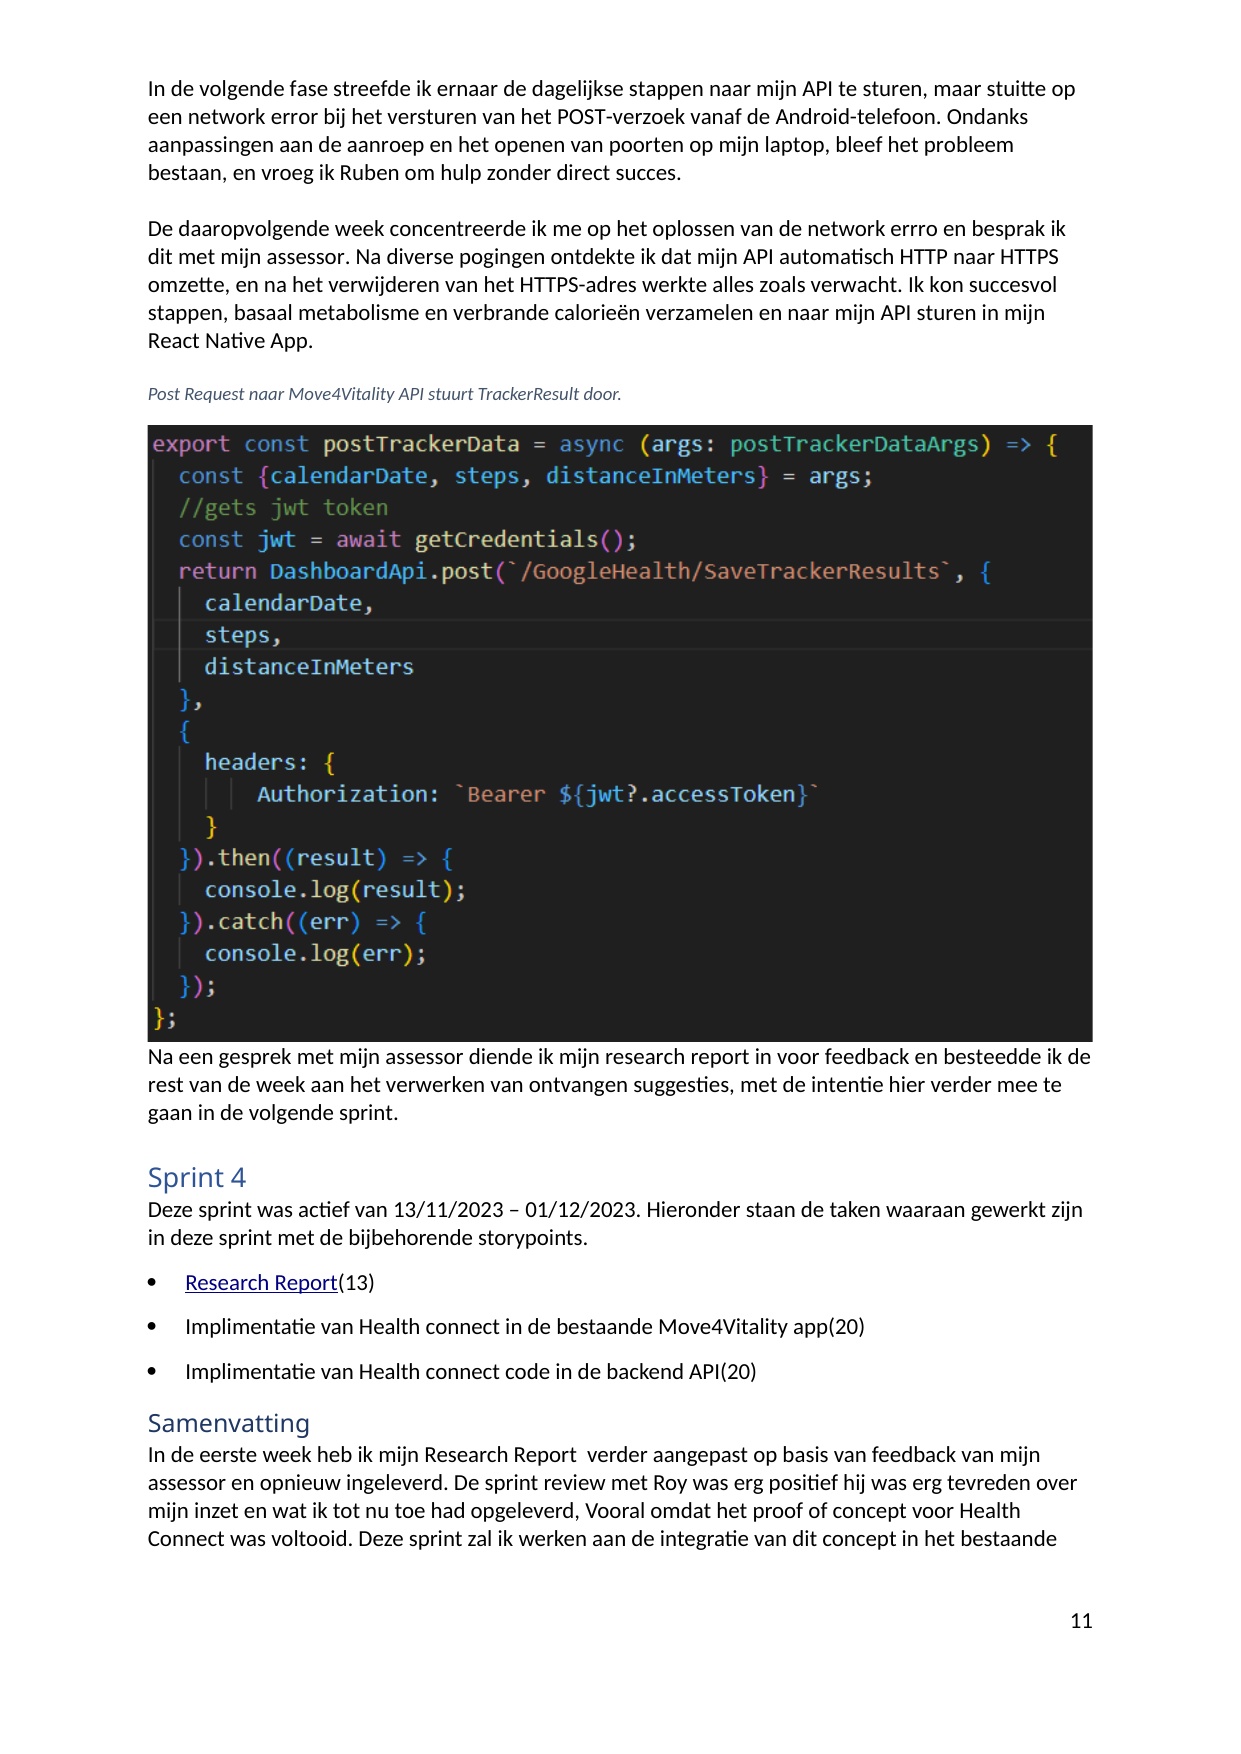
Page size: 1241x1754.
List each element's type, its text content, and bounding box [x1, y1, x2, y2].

text De daaropvolgende week concentreerde ik me op het oplossen van de network errro en besprak ik dit met mijn assessor. Na diverse pogingen ontdekte ik dat mijn API automatisch HTTP naar HTTPS omzette, en na het verwijderen van het HTTPS-adres werkte alles zoals verwacht. Ik kon succesvol stappen, basaal metabolisme en verbrande calorieën verzamelen en naar mijn API sturen in mijn React Native App. [148, 214, 1093, 354]
subtitle Sprint 4 [148, 1158, 1093, 1195]
text In de volgende fase streefde ik ernaar de dagelijkse stappen naar mijn API te sturen, maar stuitte op een network error bij het versturen van het POST-verzoek vanaf de Android-telefoon. Ondanks aanpassingen aan de aanroep en het openen van poorten op mijn laptop, bleef het probleem bestaan, en vroeg ik Ruben om hulp zonder direct succes. [148, 74, 1093, 186]
text In de eerste week heb ik mijn Research Report verder aangepast op basis van feedback van mijn assessor en opnieuw ingeleverd. De sprint review met Roy was erg positief hij was erg tevreden over mijn inzet en wat ik tot nu toe had opgeleverd, Vooral omdat het proof of concept voor Health Connect was voltooid. Deze sprint zal ik werken aan de integratie van dit concept in het bestaande [148, 1440, 1093, 1552]
text Na een gesprek met mijn assessor diende ik mijn research report in voor feedback en besteedde ik de rest van de week aan het verwerken van ontvangen suggesties, met de intentie hier verder mee te gaan in de volgende sprint. [148, 1042, 1093, 1126]
subtitle Samenvatting [148, 1406, 1093, 1440]
list Research Report(13) [148, 1268, 1093, 1296]
list Implimentatie van Health connect in de bestaande Move4Vitality app(20) [148, 1312, 1093, 1341]
text Deze sprint was actief van 13/11/2023 – 01/12/2023. Hieronder staan de taken waaraan gewerkt zijn in deze sprint met de bijbehorende storypoints. [148, 1195, 1093, 1251]
list Implimentatie van Health connect code in de backend API(20) [148, 1357, 1093, 1385]
text Post Request naar Move4Vitality API stuurt TrackerResult door. [148, 382, 1093, 405]
